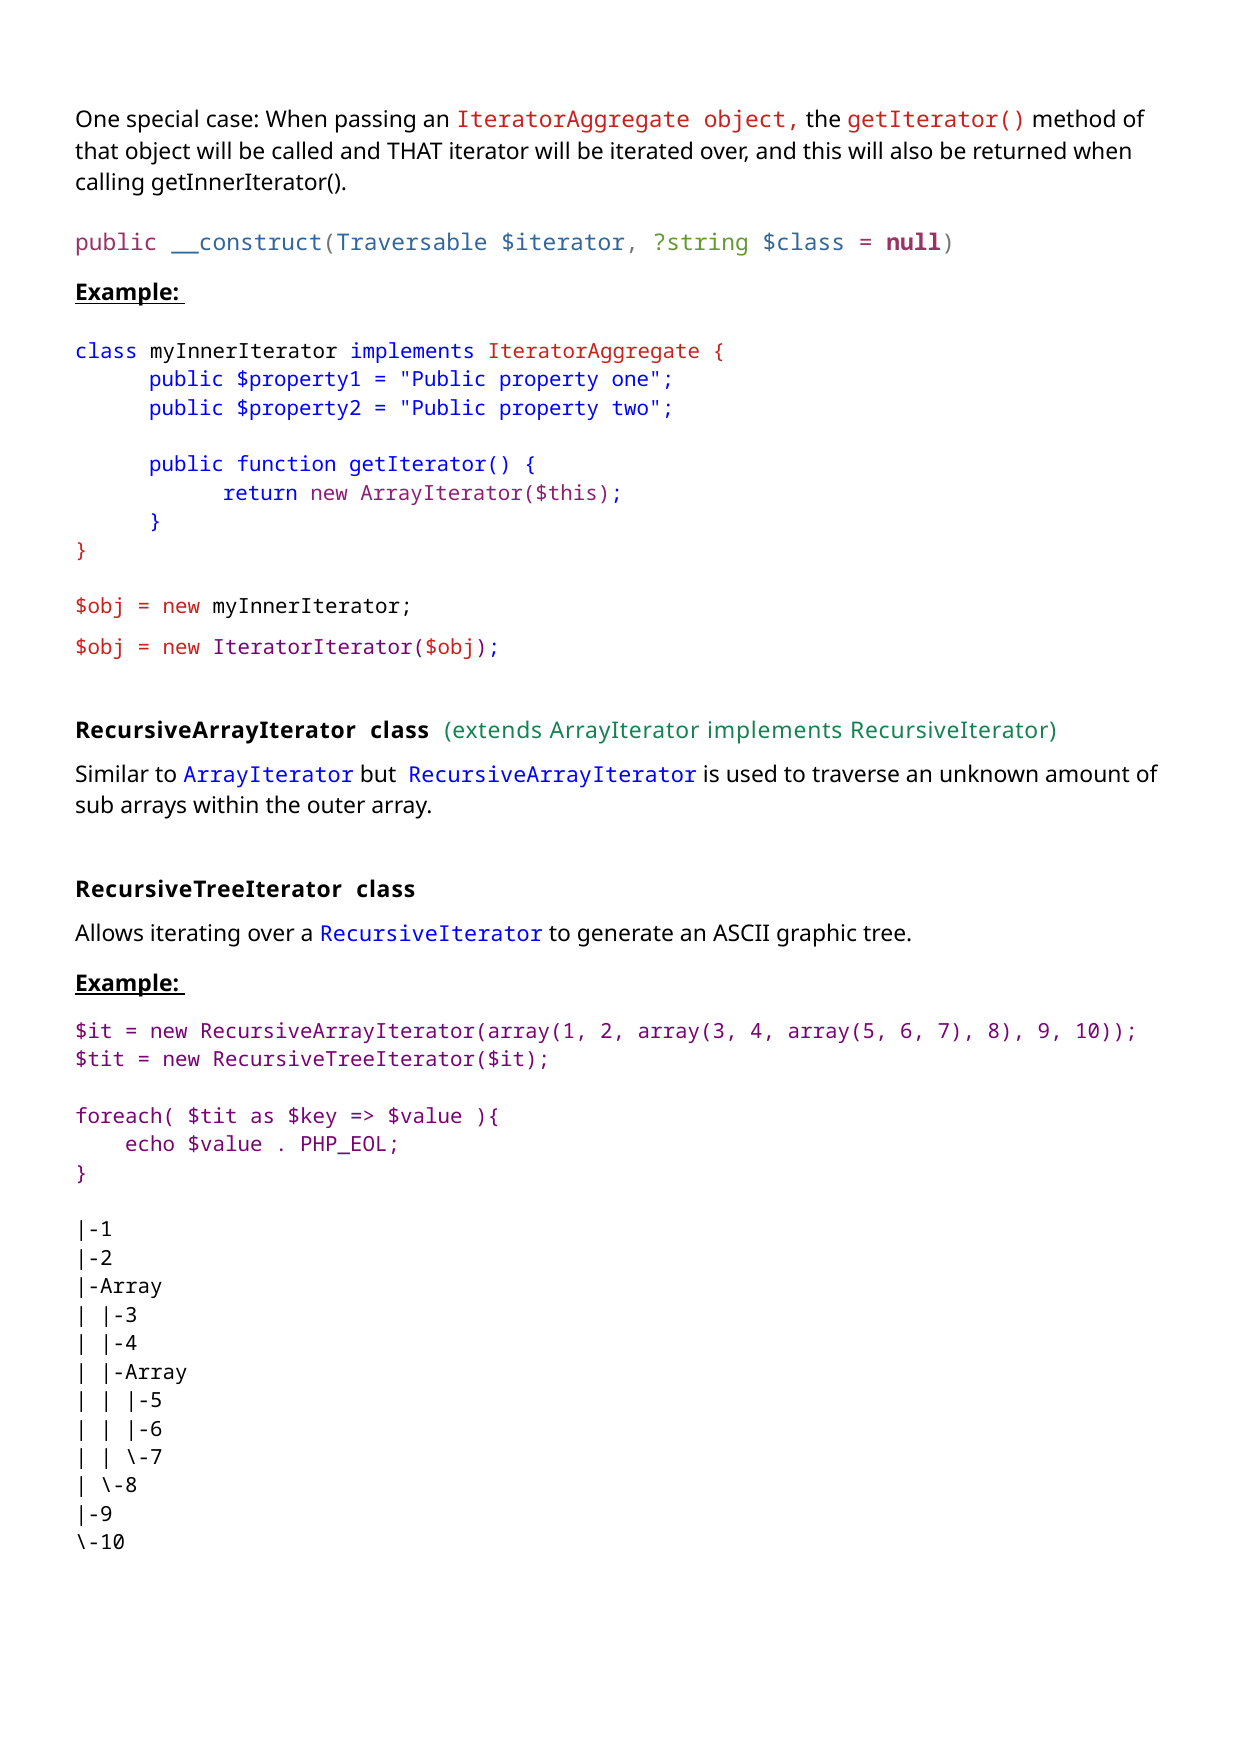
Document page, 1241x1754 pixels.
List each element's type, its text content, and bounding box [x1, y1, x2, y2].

text | | |-6 [75, 1414, 1166, 1442]
text } [75, 506, 1166, 535]
text Example: [75, 966, 1166, 998]
text |-1 [75, 1214, 1166, 1243]
text Allows iterating over a RecursiveIterator to generate an ASCII graphic tree. [75, 917, 1166, 948]
text |-2 [75, 1243, 1166, 1271]
text One special case: When passing an IteratorAggregate object, the getIterator() method of that object will be called and THAT iterator will be iterated over, and this will also be returned when calling getInnerIterator(). [75, 103, 1166, 197]
text | |-3 [75, 1300, 1166, 1328]
text public $property2 = "Public property two"; [75, 393, 1166, 421]
text | | |-5 [75, 1385, 1166, 1414]
subtitle RecursiveArrayIterator class (extends ArrayIterator implements RecursiveIterator) [75, 714, 1166, 745]
text Example: [75, 276, 1166, 308]
text \-10 [75, 1527, 1166, 1556]
text Similar to ArrayIterator but RecursiveArrayIterator is used to traverse an unknown amount of sub arrays within the outer array. [75, 758, 1166, 820]
text } [75, 535, 1166, 563]
text |-Array [75, 1271, 1166, 1300]
text $it = new RecursiveArrayIterator(array(1, 2, array(3, 4, array(5, 6, 7), 8), 9, 10)); [75, 1016, 1166, 1044]
text $tit = new RecursiveTreeIterator($it); [75, 1044, 1166, 1073]
text $obj = new IteratorIterator($obj); [75, 632, 1166, 661]
text return new ArrayIterator($this); [75, 478, 1166, 506]
text public __construct(Traversable $iterator, ?string $class = null) [75, 226, 1166, 257]
text | | \-7 [75, 1442, 1166, 1471]
text class myInnerIterator implements IteratorAggregate { [75, 336, 1166, 364]
text | |-Array [75, 1357, 1166, 1385]
text echo $value . PHP_EOL; [75, 1129, 1166, 1158]
text public $property1 = "Public property one"; [75, 364, 1166, 393]
text | |-4 [75, 1328, 1166, 1357]
text public function getIterator() { [75, 449, 1166, 478]
subtitle RecursiveTreeIterator class [75, 873, 1166, 905]
text | \-8 [75, 1471, 1166, 1499]
text } [75, 1158, 1166, 1186]
text |-9 [75, 1499, 1166, 1527]
text $obj = new myInnerIterator; [75, 592, 1166, 620]
text foreach( $tit as $key => $value ){ [75, 1101, 1166, 1129]
